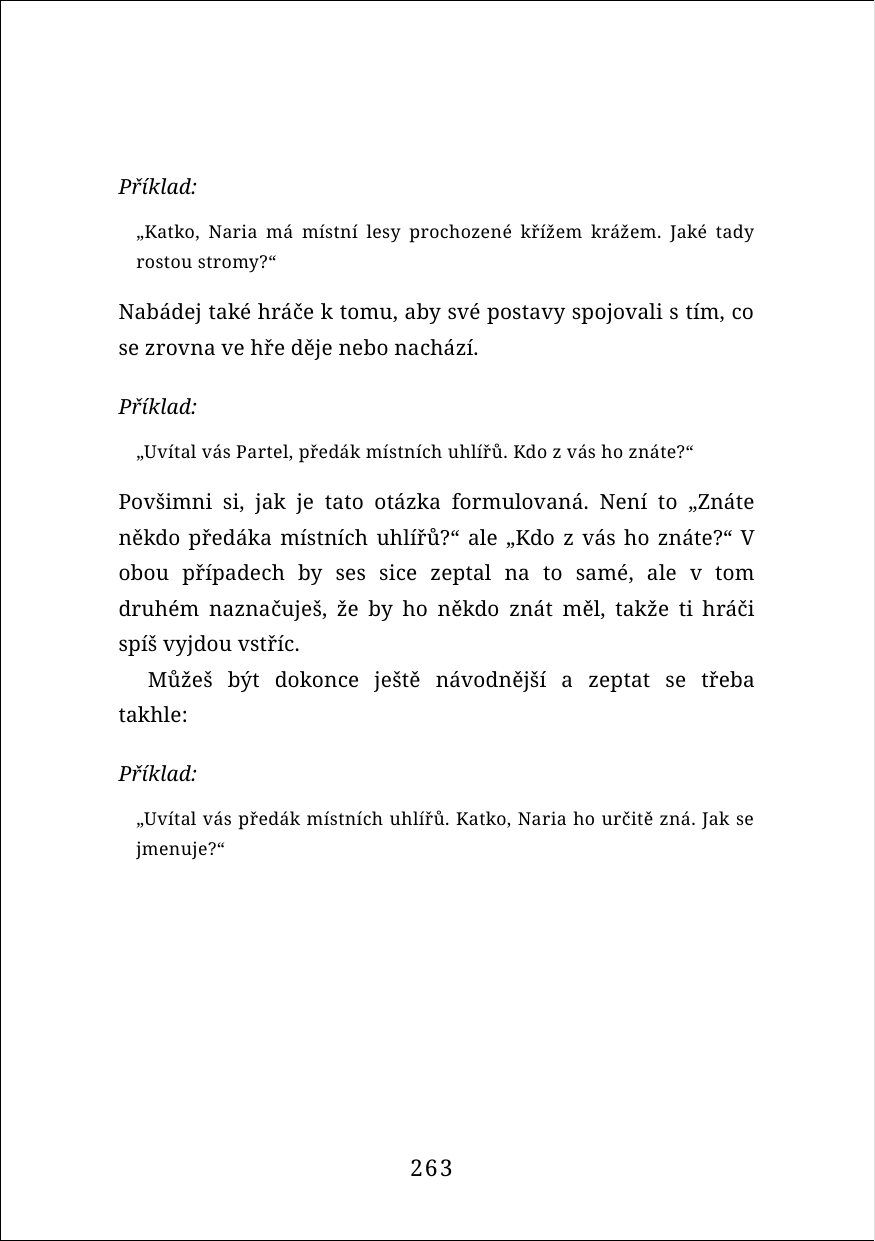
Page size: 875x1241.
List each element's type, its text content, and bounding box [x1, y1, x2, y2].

text „Katko, Naria má místní lesy prochozené křížem krážem. Jaké tady rostou stromy?“ [136, 219, 756, 273]
text Povšimni si, jak je tato otázka formulovaná. Není to „Znáte někdo předáka místních uhlířů?“ ale „Kdo z vás ho znáte?“ V obou případech by ses sice zeptal na to samé, ale v tom druhém naznačuješ, že by ho někdo znát měl, takže ti hráči spíš vyjdou vstříc. Můžeš být dokonce ještě návodnější a zeptat se třeba takhle: [118, 487, 756, 729]
text Příklad: [118, 392, 756, 420]
text Příklad: [118, 759, 756, 788]
text Nabádej také hráče k tomu, aby své postavy spojovali s tím, co se zrovna ve hře děje nebo nachází. [118, 297, 756, 361]
text „Uvítal vás Partel, předák místních uhlířů. Kdo z vás ho znáte?“ [136, 439, 756, 463]
text „Uvítal vás předák místních uhlířů. Katko, Naria ho určitě zná. Jak se jmenuje?“ [136, 807, 756, 861]
text Příklad: [118, 172, 756, 200]
